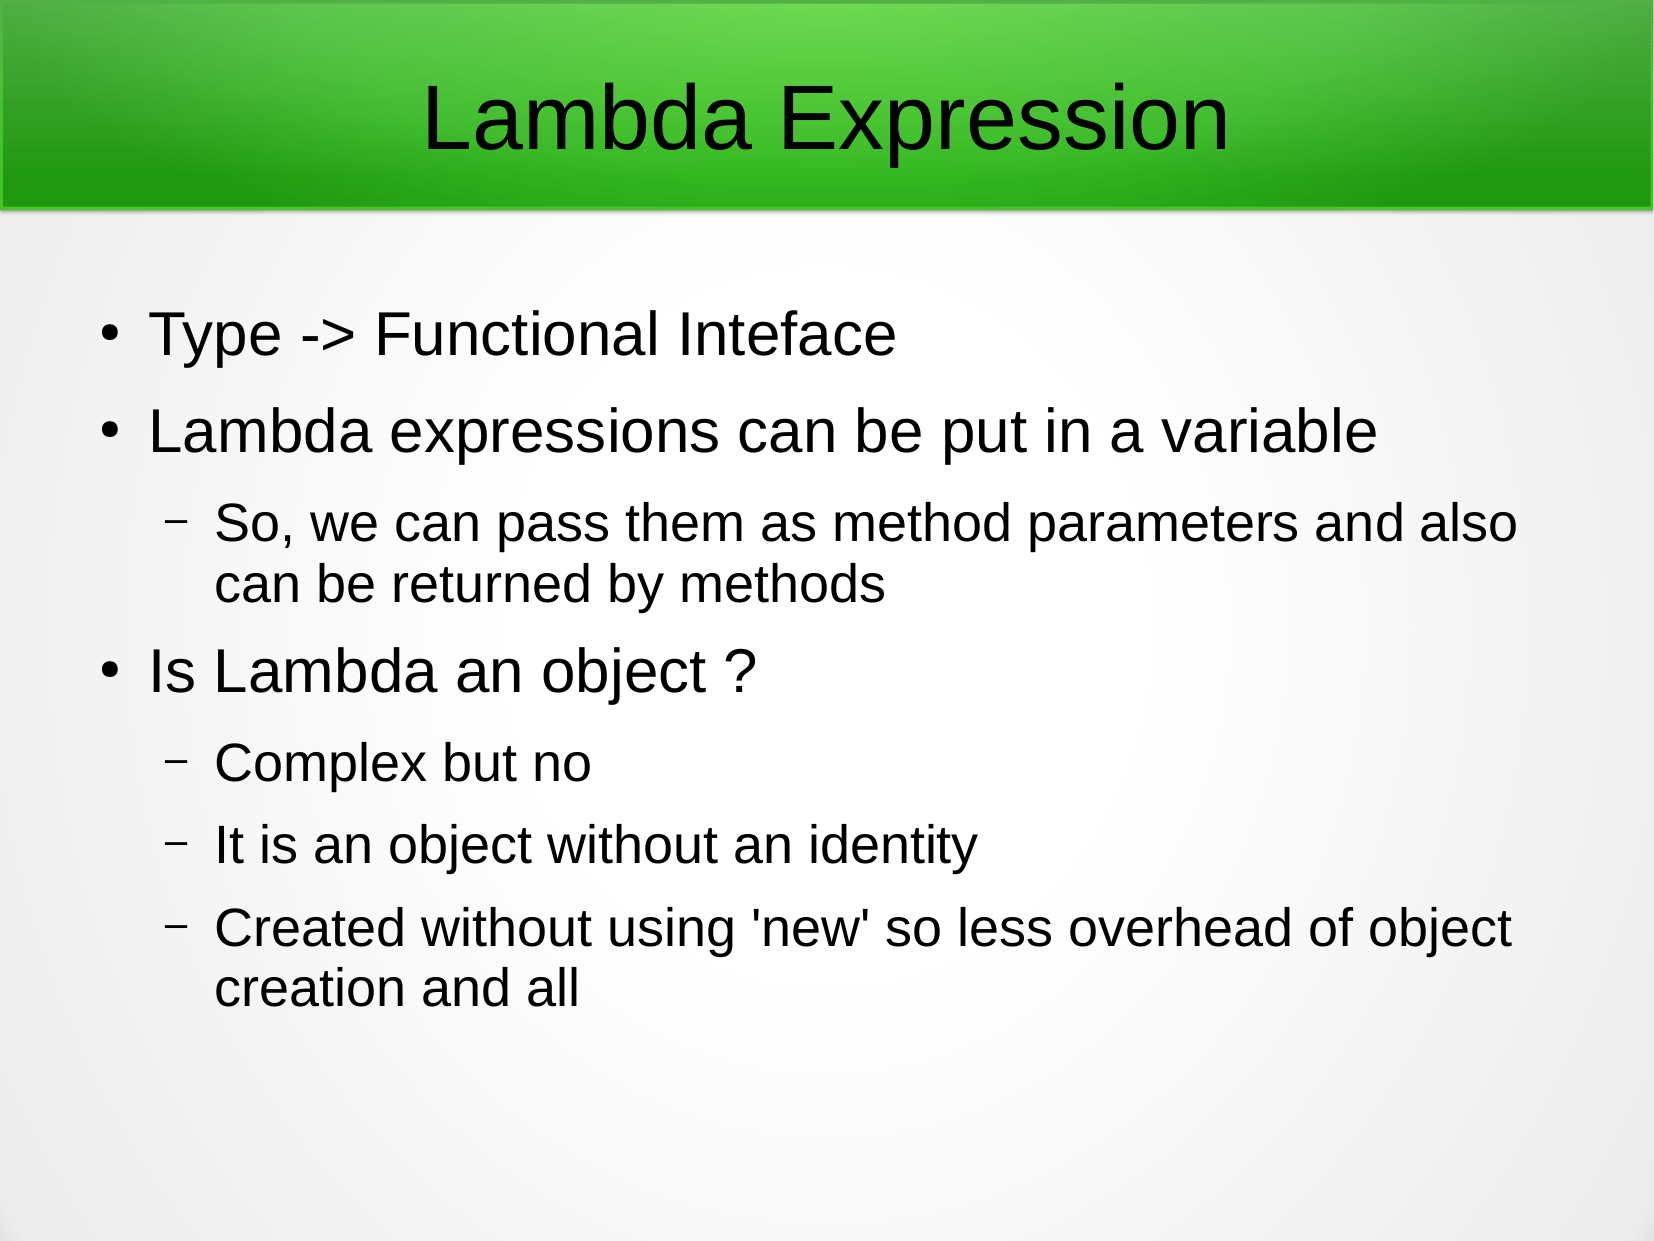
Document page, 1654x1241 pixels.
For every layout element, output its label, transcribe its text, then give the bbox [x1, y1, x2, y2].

title Lambda Expression [82, 47, 1571, 189]
list Type -> Functional Inteface Lambda expressions can be put in a variable So, we can pass them as method parameters and also can be returned by methods Is Lambda an object ? Complex but no It is an object without an identity Created without using 'new' so less overhead of object creation and all [82, 299, 1571, 1019]
